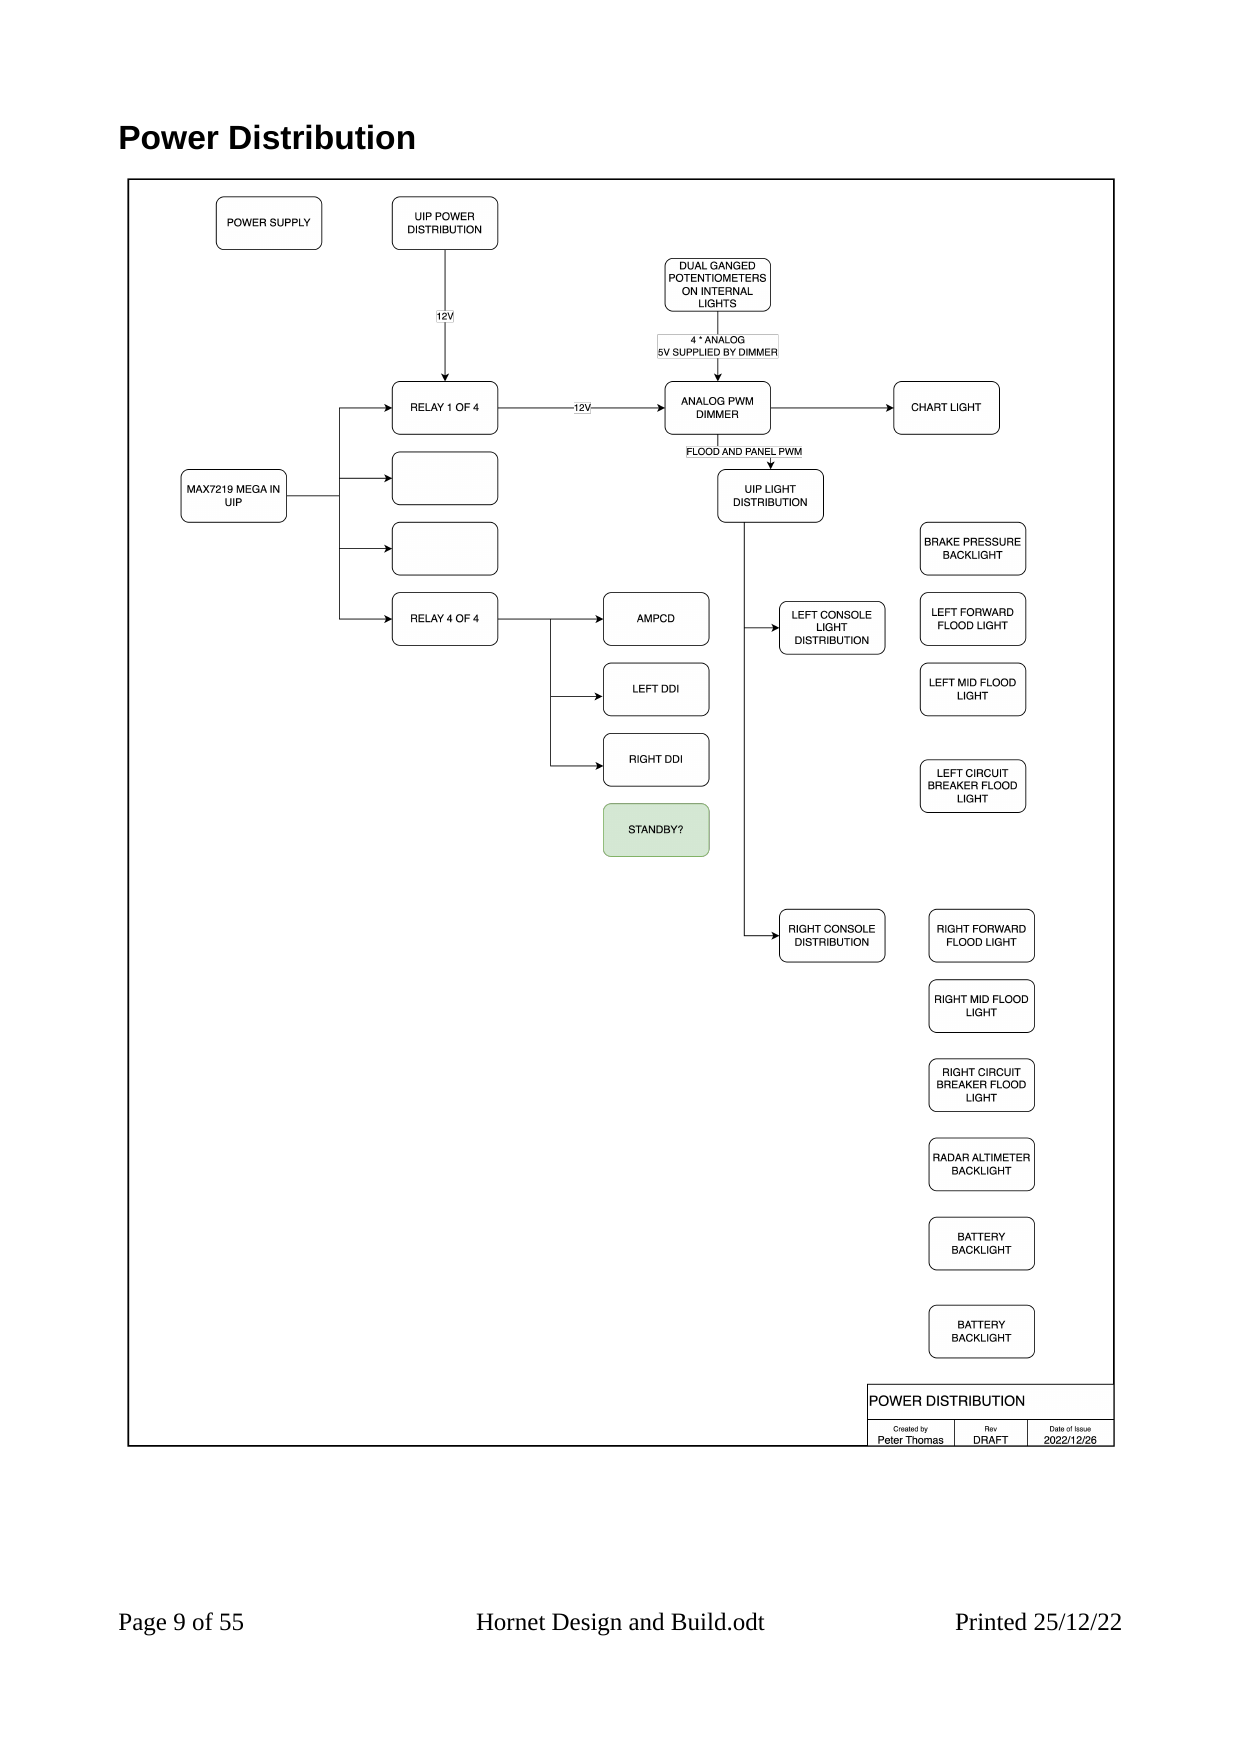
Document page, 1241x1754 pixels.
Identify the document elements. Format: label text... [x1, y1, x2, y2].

picture [118, 169, 1123, 1455]
subtitle Power Distribution [118, 118, 1122, 157]
